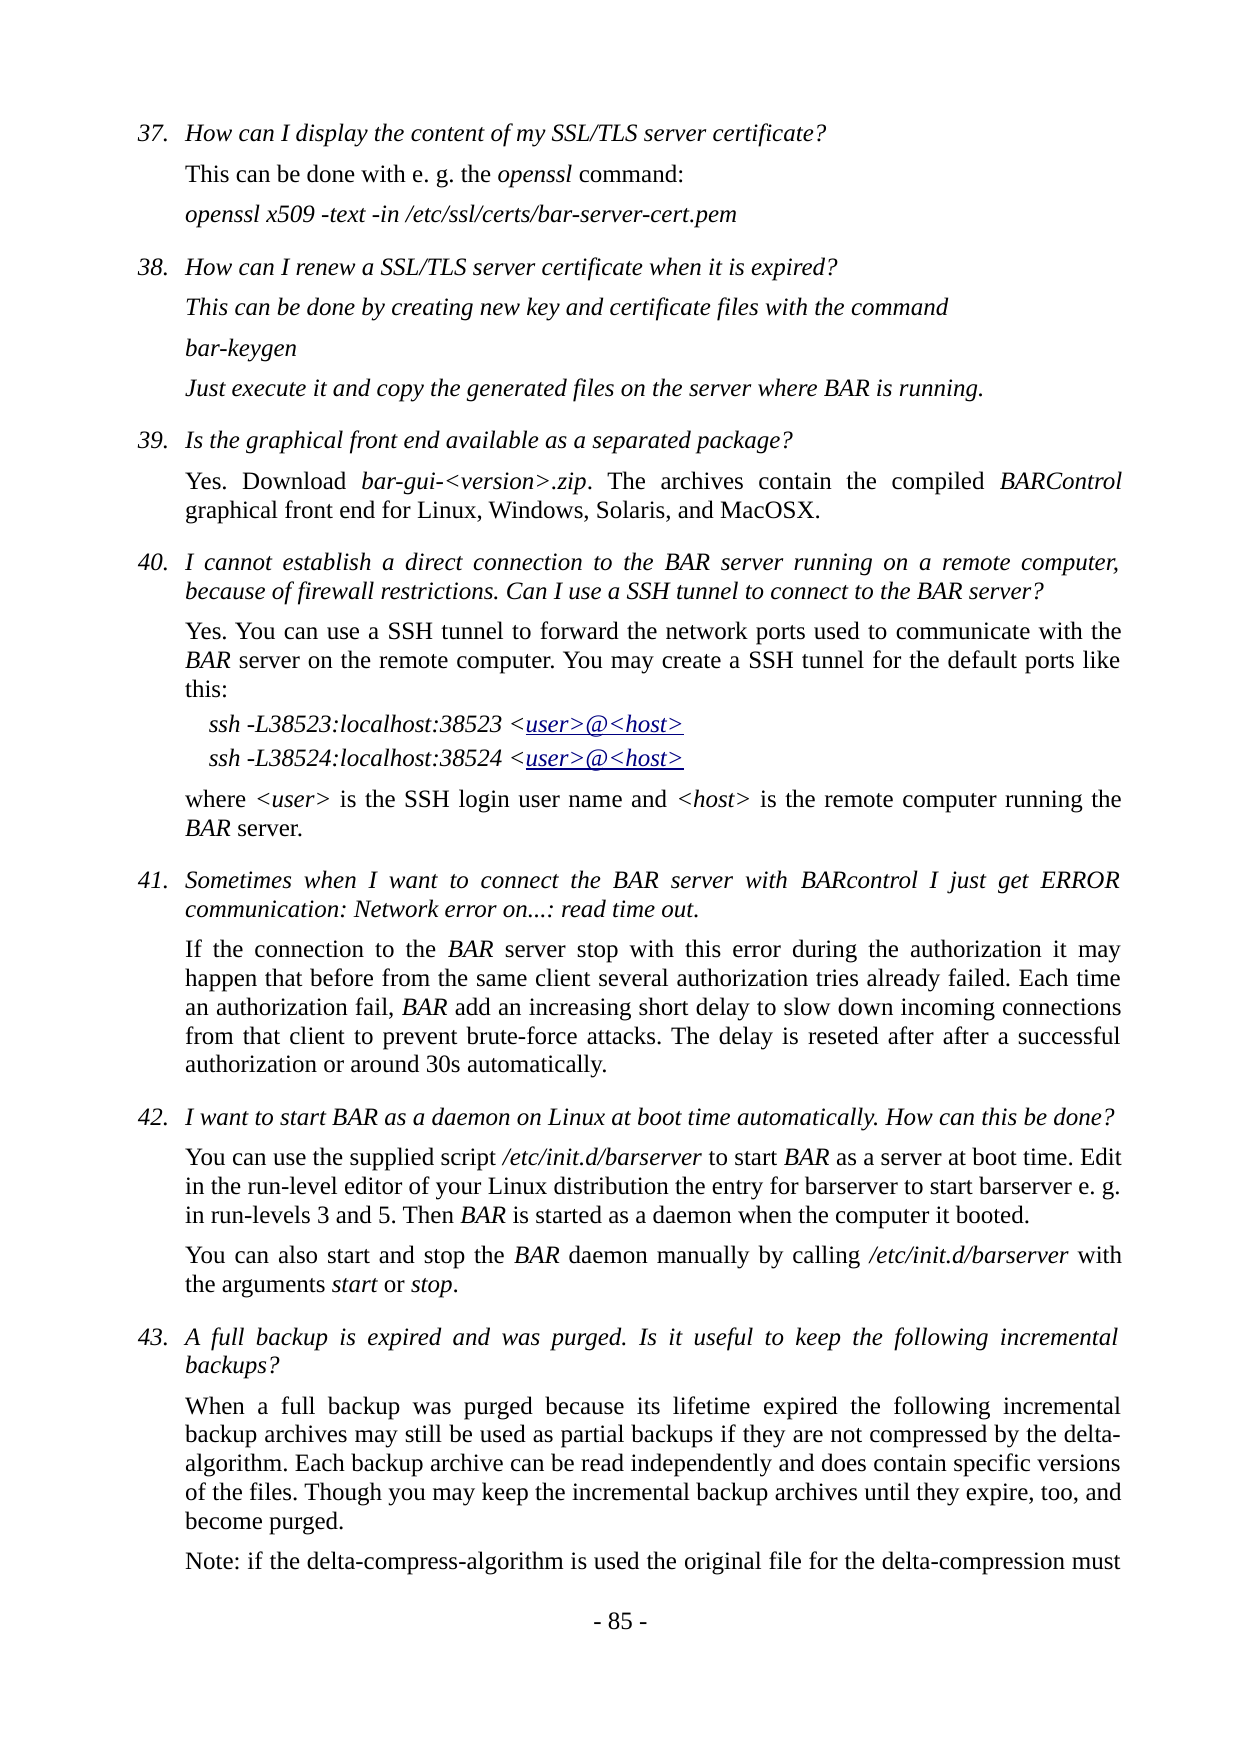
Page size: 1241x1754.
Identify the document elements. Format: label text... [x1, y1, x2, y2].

text Yes. You can use a SSH tunnel to forward the network ports used to communicate with the BAR server on the remote computer. You may create a SSH tunnel for the default ports like this: [185, 616, 1122, 703]
text This can be done by creating new key and certificate files with the command [185, 292, 1122, 321]
list How can I renew a SSL/TLS server certificate when it is expired? [138, 252, 1122, 280]
list Sometimes when I want to connect the BAR server with BARcontrol I just get ERROR communication: Network error on...: read time out. [138, 865, 1122, 923]
text You can also start and stop the BAR daemon manually by calling /etc/init.d/barserver with the arguments start or stop. [185, 1240, 1122, 1298]
text Note: if the delta-compress-algorithm is used the original file for the delta-compression must [185, 1546, 1122, 1575]
list How can I display the content of my SSL/TLS server certificate? [138, 118, 1122, 147]
list I cannot establish a direct connection to the BAR server running on a remote computer, because of firewall restrictions. Can I use a SSH tunnel to connect to the BAR server? [138, 547, 1122, 605]
text ssh -L38524:localhost:38524 <user>@<host> [208, 743, 1122, 772]
text ssh -L38523:localhost:38523 <user>@<host> [208, 709, 1122, 737]
text Yes. Download bar-gui-<version>.zip. The archives contain the compiled BARControl graphical front end for Linux, Windows, Solaris, and MacOSX. [185, 466, 1122, 523]
text You can use the supplied script /etc/init.d/barserver to start BAR as a server at boot time. Edit in the run-level editor of your Linux distribution the entry for barserver to start barserver e. g. in run-levels 3 and 5. Then BAR is started as a daemon when the computer it booted. [185, 1142, 1122, 1229]
text openssl x509 -text -in /etc/ssl/certs/bar-server-cert.pem [185, 199, 1122, 228]
text bar-keygen [185, 333, 1122, 361]
list Is the graphical front end available as a separated package? [138, 426, 1122, 454]
list A full backup is expired and was purged. Is it useful to keep the following incremental backups? [138, 1322, 1122, 1379]
list I want to start BAR as a daemon on Linux at boot time automatically. How can this be done? [138, 1102, 1122, 1131]
text where <user> is the SSH login user name and <host> is the remote computer running the BAR server. [185, 784, 1122, 842]
text If the connection to the BAR server stop with this error during the authorization it may happen that before from the same client several authorization tries already failed. Each time an authorization fail, BAR add an increasing short delay to slow down incoming connections from that client to prevent brute-force attacks. The delay is reseted after after a successful authorization or around 30s automatically. [185, 934, 1122, 1078]
text When a full backup was purged because its lifetime expired the following incremental backup archives may still be used as partial backups if they are not compressed by the delta-algorithm. Each backup archive can be read independently and does contain specific versions of the files. Though you may keep the incremental backup archives until they expire, too, and become purged. [185, 1391, 1122, 1534]
text This can be done with e. g. the openssl command: [185, 159, 1122, 187]
text Just execute it and copy the generated files on the server where BAR is running. [185, 373, 1122, 402]
